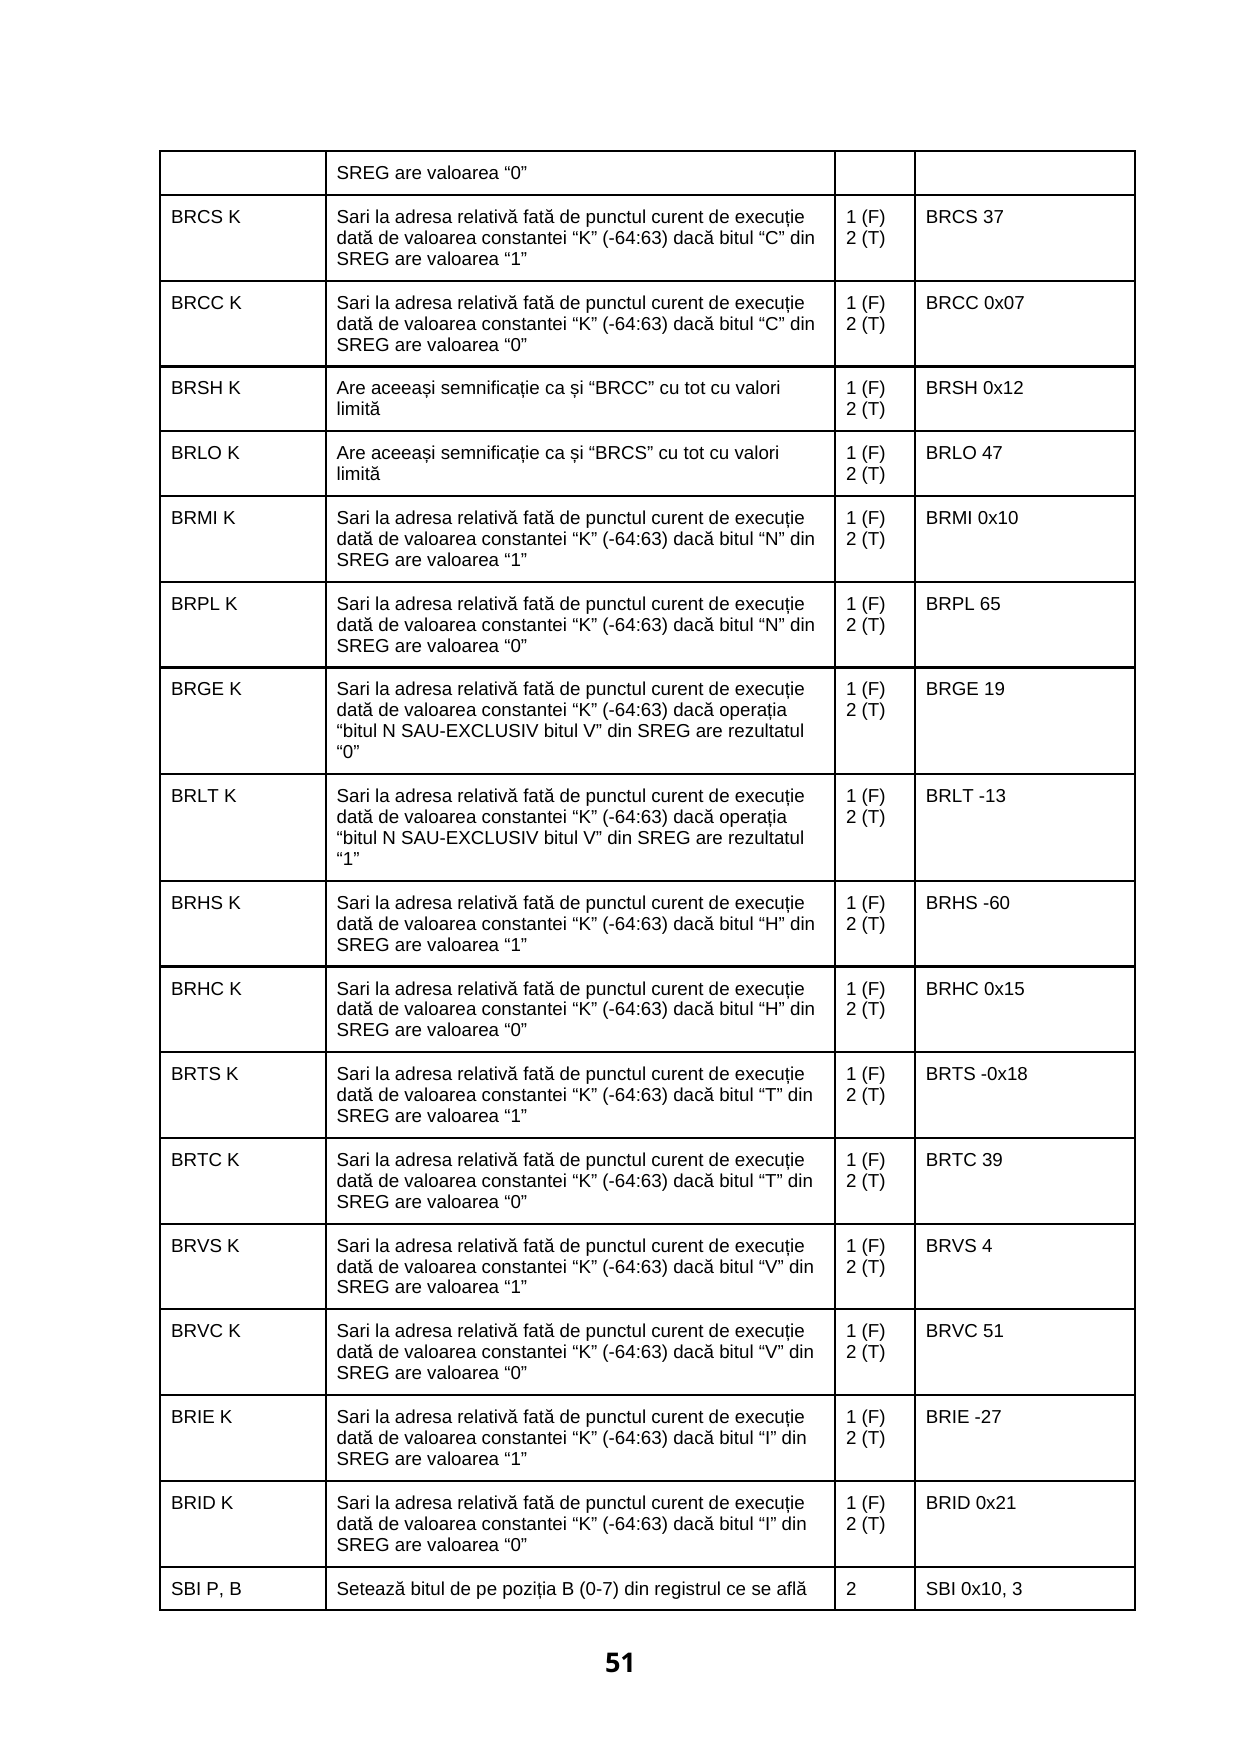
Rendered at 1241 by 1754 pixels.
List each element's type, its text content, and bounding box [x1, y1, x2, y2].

table_cell Sari la adresa relativă fată de punctul curent de execuție dată de valoarea constantei “K” (-64:63) dacă bitul “I” din SREG are valoarea “1” [327, 1396, 834, 1480]
table_cell 1 (F) 2 (T) [836, 583, 914, 666]
table_cell 1 (F) 2 (T) [836, 775, 914, 880]
table_cell 2 [836, 1568, 914, 1609]
table_cell BRMI 0x10 [916, 497, 1134, 581]
table_cell 1 (F) 2 (T) [836, 497, 914, 581]
table_cell Sari la adresa relativă fată de punctul curent de execuție dată de valoarea constantei “K” (-64:63) dacă bitul “H” din SREG are valoarea “1” [327, 882, 834, 965]
table_cell BRHS K [161, 882, 325, 965]
table_cell SBI P, B [161, 1568, 325, 1609]
table_cell BRGE 19 [916, 669, 1134, 773]
table_cell 1 (F) 2 (T) [836, 432, 914, 495]
table_cell BRSH 0x12 [916, 368, 1134, 430]
table_cell BRID 0x21 [916, 1482, 1134, 1566]
table_cell BRVS 4 [916, 1225, 1134, 1308]
table_cell BRPL 65 [916, 583, 1134, 666]
table_cell BRVC 51 [916, 1310, 1134, 1394]
table_cell BRCS 37 [916, 196, 1134, 279]
table_cell Are aceeași semnificație ca și “BRCC” cu tot cu valori limită [327, 368, 834, 430]
table_cell Setează bitul de pe poziția B (0-7) din registrul ce se află [327, 1568, 834, 1609]
table_cell 1 (F) 2 (T) [836, 368, 914, 430]
table_cell BRHC 0x15 [916, 968, 1134, 1051]
table_cell Sari la adresa relativă fată de punctul curent de execuție dată de valoarea constantei “K” (-64:63) dacă bitul “T” din SREG are valoarea “0” [327, 1139, 834, 1223]
table_cell Sari la adresa relativă fată de punctul curent de execuție dată de valoarea constantei “K” (-64:63) dacă bitul “I” din SREG are valoarea “0” [327, 1482, 834, 1566]
table_cell Sari la adresa relativă fată de punctul curent de execuție dată de valoarea constantei “K” (-64:63) dacă bitul “C” din SREG are valoarea “1” [327, 196, 834, 279]
table_cell BRGE K [161, 669, 325, 773]
table_cell 1 (F) 2 (T) [836, 196, 914, 279]
table_cell 1 (F) 2 (T) [836, 968, 914, 1051]
table_cell 1 (F) 2 (T) [836, 282, 914, 365]
table_cell 1 (F) 2 (T) [836, 1482, 914, 1566]
table_cell BRLO 47 [916, 432, 1134, 495]
table_cell Sari la adresa relativă fată de punctul curent de execuție dată de valoarea constantei “K” (-64:63) dacă bitul “V” din SREG are valoarea “1” [327, 1225, 834, 1308]
table_cell Sari la adresa relativă fată de punctul curent de execuție dată de valoarea constantei “K” (-64:63) dacă bitul “T” din SREG are valoarea “1” [327, 1053, 834, 1137]
table_cell Sari la adresa relativă fată de punctul curent de execuție dată de valoarea constantei “K” (-64:63) dacă bitul “N” din SREG are valoarea “0” [327, 583, 834, 666]
table_cell Are aceeași semnificație ca și “BRCS” cu tot cu valori limită [327, 432, 834, 495]
table_cell [916, 152, 1134, 194]
table_cell BRCS K [161, 196, 325, 279]
table_cell BRTC K [161, 1139, 325, 1223]
table_cell Sari la adresa relativă fată de punctul curent de execuție dată de valoarea constantei “K” (-64:63) dacă bitul “N” din SREG are valoarea “1” [327, 497, 834, 581]
table_cell Sari la adresa relativă fată de punctul curent de execuție dată de valoarea constantei “K” (-64:63) dacă bitul “C” din SREG are valoarea “0” [327, 282, 834, 365]
table_cell BRVC K [161, 1310, 325, 1394]
table_cell 1 (F) 2 (T) [836, 1225, 914, 1308]
table_cell BRID K [161, 1482, 325, 1566]
table_cell [161, 152, 325, 194]
table_cell BRCC K [161, 282, 325, 365]
table_cell BRMI K [161, 497, 325, 581]
table_cell BRCC 0x07 [916, 282, 1134, 365]
table_cell 1 (F) 2 (T) [836, 1396, 914, 1480]
table_cell Sari la adresa relativă fată de punctul curent de execuție dată de valoarea constantei “K” (-64:63) dacă operația “bitul N SAU-EXCLUSIV bitul V” din SREG are rezultatul “1” [327, 775, 834, 880]
table_cell Sari la adresa relativă fată de punctul curent de execuție dată de valoarea constantei “K” (-64:63) dacă bitul “V” din SREG are valoarea “0” [327, 1310, 834, 1394]
table_cell SBI 0x10, 3 [916, 1568, 1134, 1609]
table_cell BRLO K [161, 432, 325, 495]
table_cell Sari la adresa relativă fată de punctul curent de execuție dată de valoarea constantei “K” (-64:63) dacă bitul “H” din SREG are valoarea “0” [327, 968, 834, 1051]
table_cell BRLT -13 [916, 775, 1134, 880]
table_cell 1 (F) 2 (T) [836, 1053, 914, 1137]
table_cell BRIE K [161, 1396, 325, 1480]
table_cell 1 (F) 2 (T) [836, 1310, 914, 1394]
table_cell BRTC 39 [916, 1139, 1134, 1223]
table_cell Sari la adresa relativă fată de punctul curent de execuție dată de valoarea constantei “K” (-64:63) dacă operația “bitul N SAU-EXCLUSIV bitul V” din SREG are rezultatul “0” [327, 669, 834, 773]
table_cell 1 (F) 2 (T) [836, 669, 914, 773]
table_cell BRTS -0x18 [916, 1053, 1134, 1137]
table_cell BRHC K [161, 968, 325, 1051]
table_cell BRHS -60 [916, 882, 1134, 965]
table_cell BRVS K [161, 1225, 325, 1308]
table_cell BRTS K [161, 1053, 325, 1137]
table_cell 1 (F) 2 (T) [836, 882, 914, 965]
table_cell 1 (F) 2 (T) [836, 1139, 914, 1223]
table_cell BRLT K [161, 775, 325, 880]
table_cell BRIE -27 [916, 1396, 1134, 1480]
table_cell BRPL K [161, 583, 325, 666]
table_cell [836, 152, 914, 194]
table_cell BRSH K [161, 368, 325, 430]
table_cell SREG are valoarea “0” [327, 152, 834, 194]
